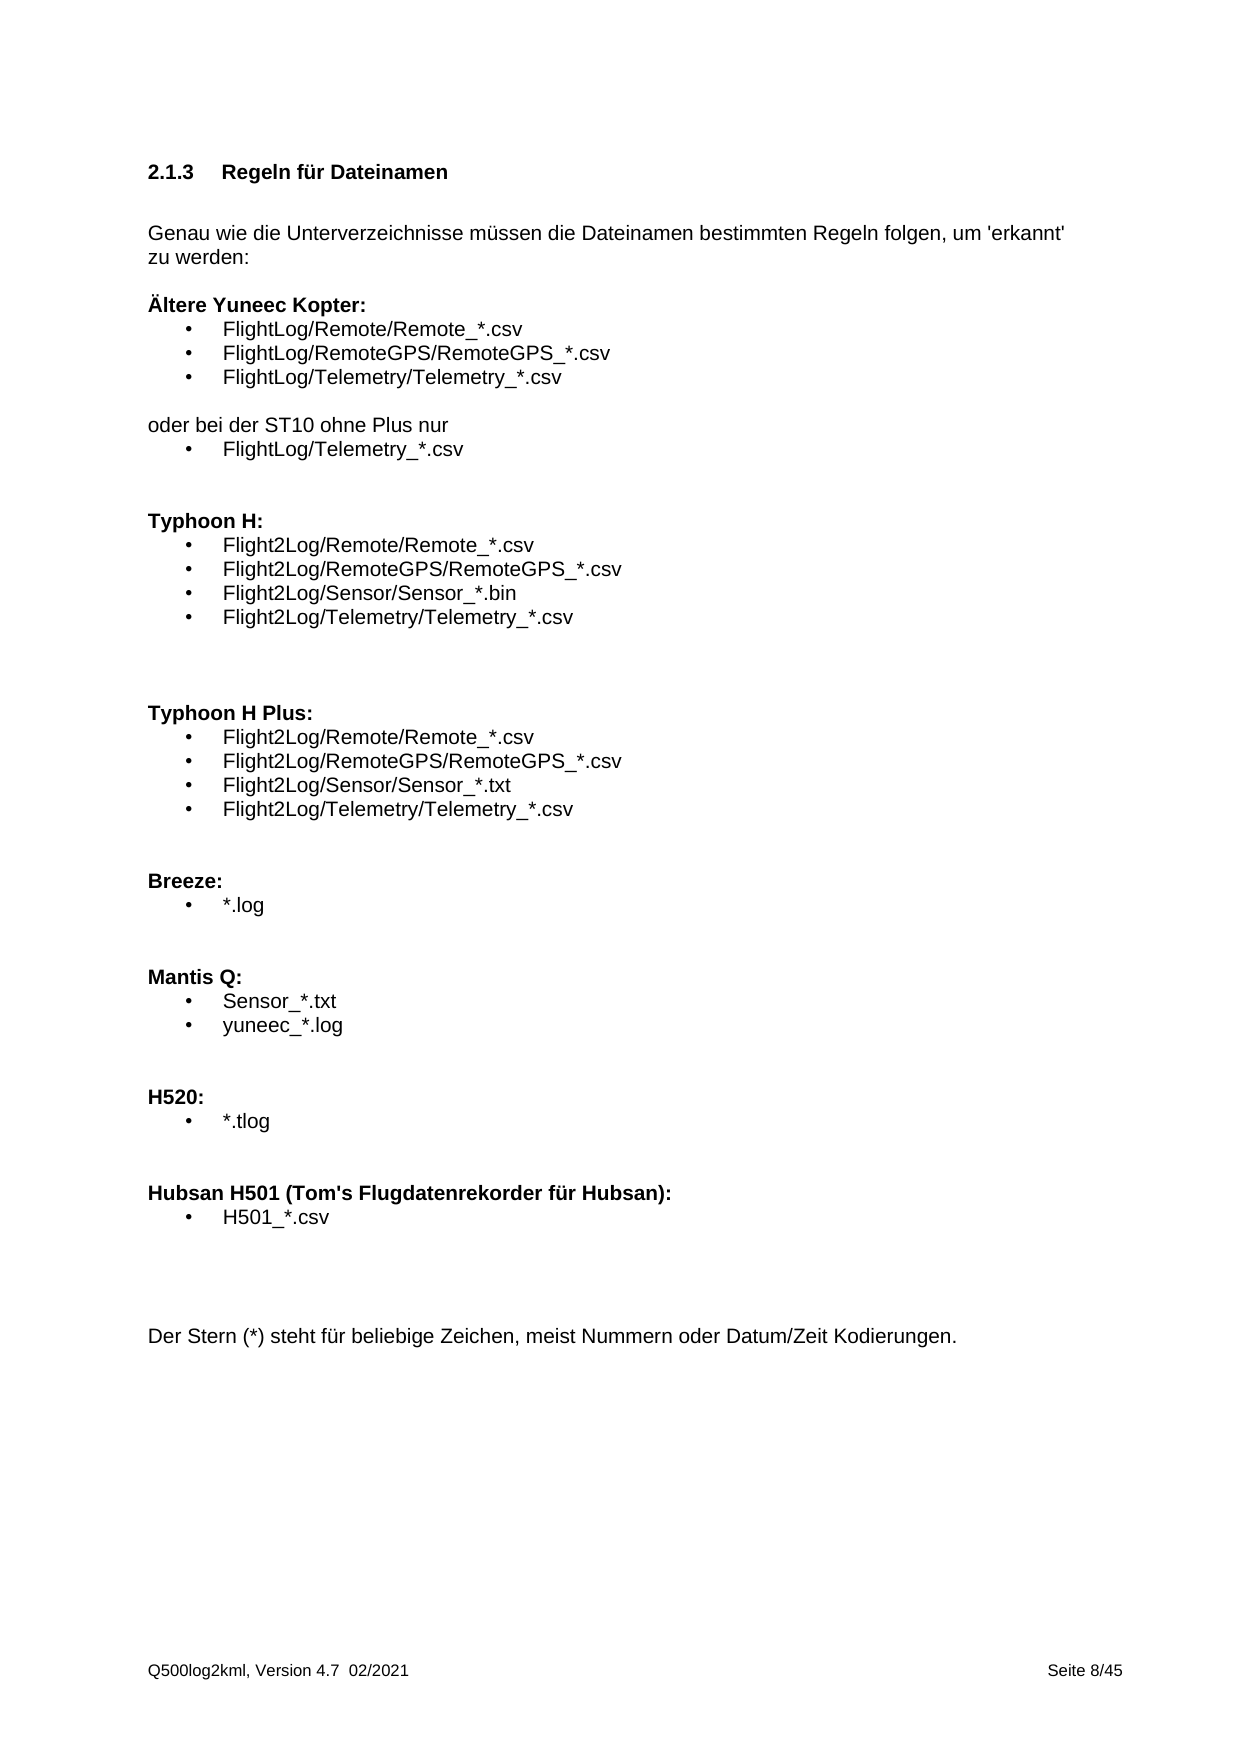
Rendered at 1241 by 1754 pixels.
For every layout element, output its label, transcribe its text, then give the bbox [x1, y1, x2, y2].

list FlightLog/Remote/Remote_*.csv [185, 316, 1093, 340]
text Mantis Q: [148, 964, 1093, 988]
list *.tlog [185, 1108, 1093, 1133]
text Der Stern (*) steht für beliebige Zeichen, meist Nummern oder Datum/Zeit Kodierungen. [148, 1324, 1093, 1348]
list Flight2Log/Sensor/Sensor_*.bin [185, 581, 1093, 604]
subtitle Regeln für Dateinamen [148, 160, 1093, 184]
list FlightLog/Telemetry/Telemetry_*.csv [185, 364, 1093, 388]
list Flight2Log/RemoteGPS/RemoteGPS_*.csv [185, 556, 1093, 581]
list Sensor_*.txt [185, 988, 1093, 1013]
list FlightLog/RemoteGPS/RemoteGPS_*.csv [185, 340, 1093, 364]
text oder bei der ST10 ohne Plus nur [148, 412, 1093, 436]
list *.log [185, 893, 1093, 917]
text Hubsan H501 (Tom's Flugdatenrekorder für Hubsan): [148, 1181, 1093, 1204]
list Flight2Log/Remote/Remote_*.csv [185, 532, 1093, 556]
list Flight2Log/Remote/Remote_*.csv [185, 724, 1093, 748]
list Flight2Log/Sensor/Sensor_*.txt [185, 773, 1093, 797]
list Flight2Log/Telemetry/Telemetry_*.csv [185, 797, 1093, 821]
list H501_*.csv [185, 1204, 1093, 1228]
list FlightLog/Telemetry_*.csv [185, 436, 1093, 461]
list Flight2Log/Telemetry/Telemetry_*.csv [185, 604, 1093, 629]
list Flight2Log/RemoteGPS/RemoteGPS_*.csv [185, 748, 1093, 773]
text Typhoon H Plus: [148, 701, 1093, 724]
text H520: [148, 1084, 1093, 1108]
text Genau wie die Unterverzeichnisse müssen die Dateinamen bestimmten Regeln folgen, um 'erkannt' zu werden: [148, 221, 1093, 268]
text Typhoon H: [148, 508, 1093, 532]
text Ältere Yuneec Kopter: [148, 292, 1093, 316]
list yuneec_*.log [185, 1013, 1093, 1037]
text Breeze: [148, 869, 1093, 893]
